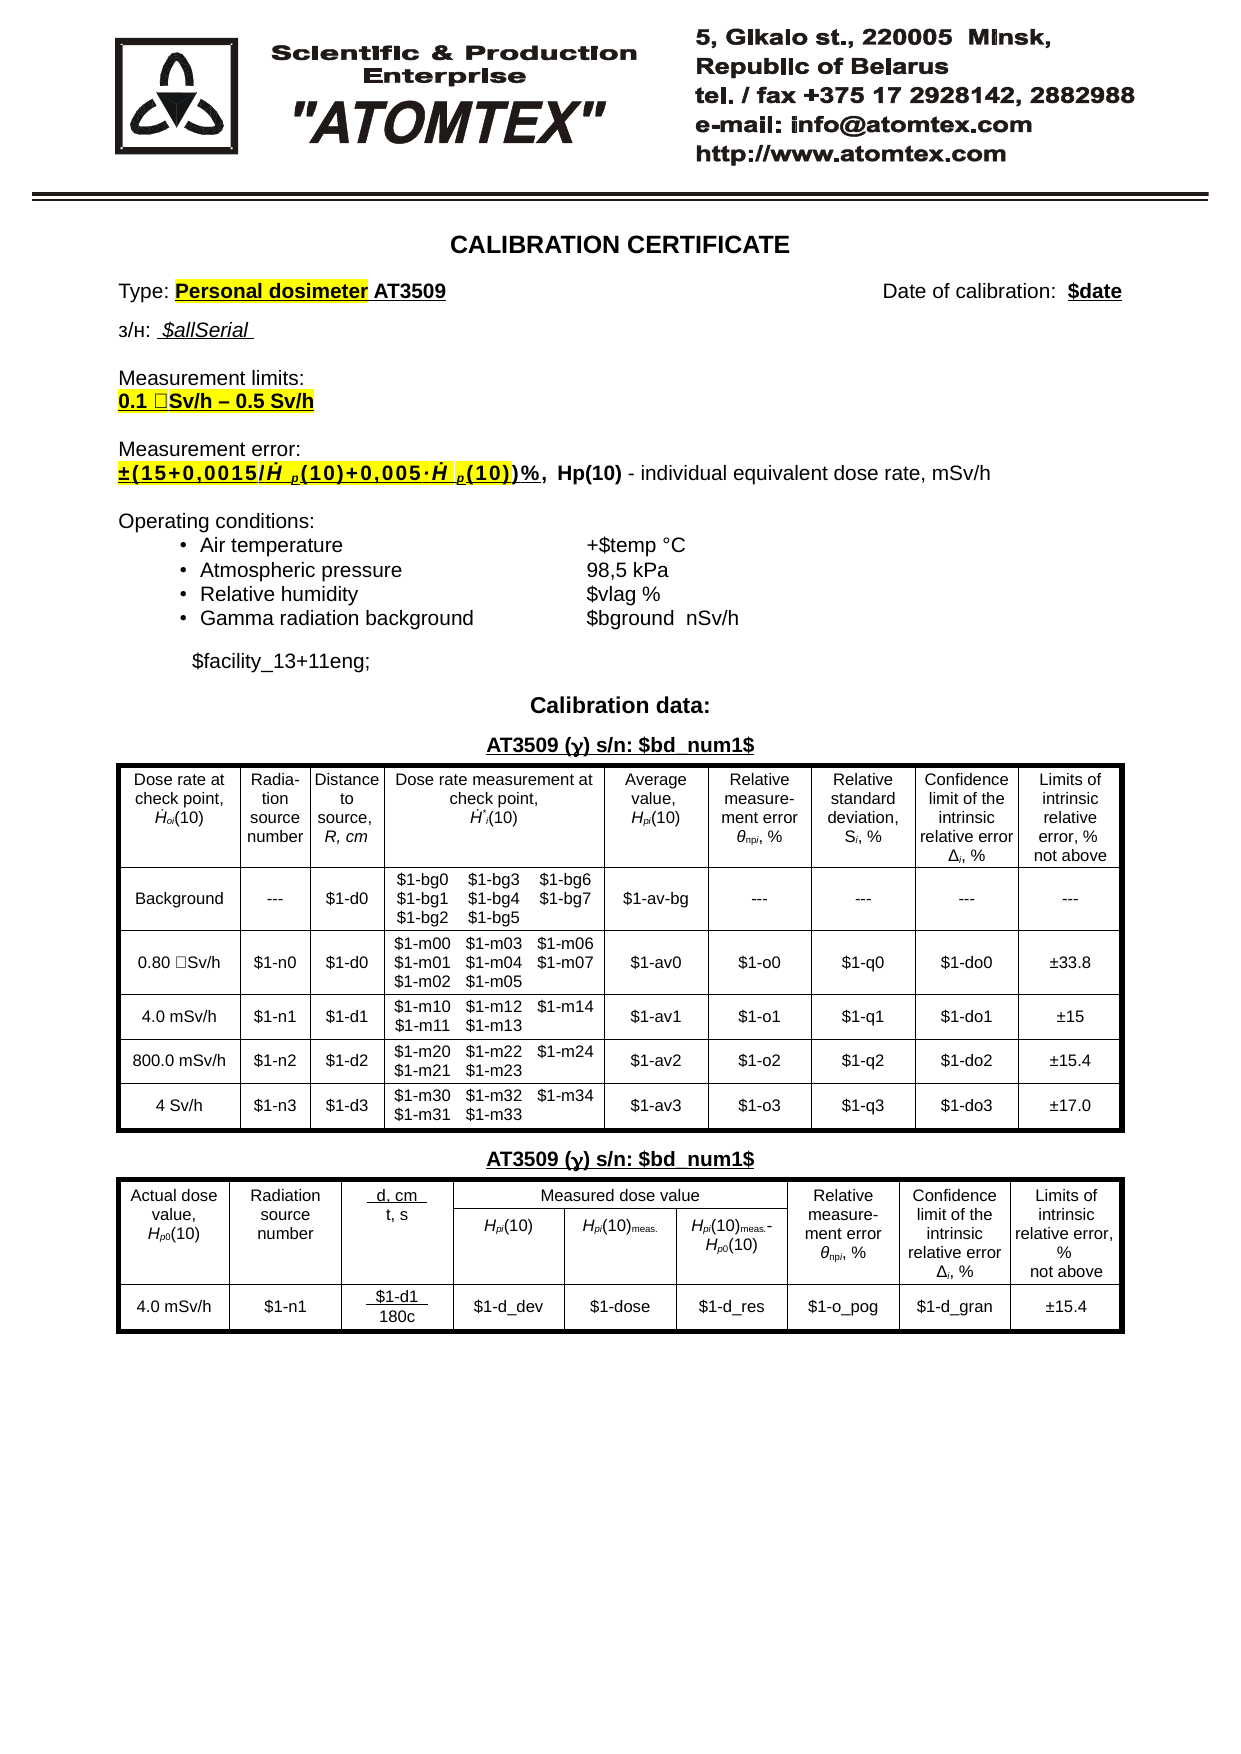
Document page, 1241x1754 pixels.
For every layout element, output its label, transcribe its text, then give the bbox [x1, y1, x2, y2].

table_cell Relative measure-ment error θпрi, % [709, 768, 811, 867]
table_cell ±15 [1019, 995, 1119, 1038]
text 0.1 Sv/h – 0.5 Sv/h [118, 389, 1122, 413]
table_cell $1-m00 $1-m01 $1-m02 $1-m03 $1-m04 $1-m05 $1-m06 $1-m07 [385, 931, 604, 994]
table_cell $1-m30 $1-m31 $1-m32 $1-m33 $1-m34 [385, 1084, 604, 1127]
list Atmospheric pressure 98,5 kPa [179, 557, 1122, 581]
table_cell $1-av2 [605, 1040, 708, 1083]
table_cell Limits of intrinsic relative error, % not above [1019, 768, 1119, 867]
table_cell $1-d_res [677, 1285, 787, 1329]
table_cell $1-o0 [709, 931, 811, 994]
table_cell Relative standard deviation, Si, % [812, 768, 915, 867]
table_cell 4 Sv/h [121, 1084, 240, 1127]
table_cell 4.0 mSv/h [121, 1285, 229, 1329]
table_cell Hpi(10)meas.-Hp0(10) [677, 1209, 787, 1284]
table_cell $1-do3 [916, 1084, 1018, 1127]
table_cell --- [916, 868, 1018, 930]
table_cell Average value, Hpi(10) [605, 768, 708, 867]
table_cell d, cm t, s [342, 1182, 453, 1284]
table_cell Hpi(10)meas. [565, 1209, 676, 1284]
table_cell 0.80 Sv/h [121, 931, 240, 994]
text Type: Personal dosimeter AT3509 Date of calibration: $date [118, 279, 1122, 303]
table_cell --- [1019, 868, 1119, 930]
table_cell 4.0 mSv/h [121, 995, 240, 1038]
list Air temperature +$temp °C [179, 533, 1122, 557]
text CALIBRATION CERTIFICATE [118, 230, 1122, 259]
table_cell $1-d1 [311, 995, 384, 1038]
table_header AT3509 () s/n: $bd_num1$ [118, 718, 1122, 763]
text Operating conditions: [118, 509, 1122, 533]
table_cell $1-d0 [311, 868, 384, 930]
table_cell Radiation source number [230, 1182, 341, 1284]
table_cell $1-q2 [812, 1040, 915, 1083]
text з/н: $allSerial [118, 317, 1122, 341]
table_cell ±15.4 [1019, 1040, 1119, 1083]
table_cell Confidence limit of the intrinsic relative error Δi, % [916, 768, 1018, 867]
table_cell Limits of intrinsic relative error, % not above [1011, 1182, 1119, 1284]
table_cell $1-d0 [311, 931, 384, 994]
table_cell $1-m10 $1-m11 $1-m12 $1-m13 $1-m14 [385, 995, 604, 1038]
table_cell ±33.8 [1019, 931, 1119, 994]
table_cell Hpi(10) [454, 1209, 564, 1284]
table_cell $1-o2 [709, 1040, 811, 1083]
table_cell $1-q0 [812, 931, 915, 994]
table_cell $1-dose [565, 1285, 676, 1329]
table_cell --- [709, 868, 811, 930]
table_cell $1-d2 [311, 1040, 384, 1083]
table_cell Radia-tion source number [241, 768, 310, 867]
table_cell Distance to source, R, сm [311, 768, 384, 867]
table_cell $1-av-bg [605, 868, 708, 930]
table_cell $1-m20 $1-m21 $1-m22 $1-m23 $1-m24 [385, 1040, 604, 1083]
table_cell $1-do0 [916, 931, 1018, 994]
table_cell $1-do1 [916, 995, 1018, 1038]
table_cell $1-n1 [241, 995, 310, 1038]
table_cell Measured dose value [454, 1182, 787, 1207]
text ±(15+0,0015/Ḣ p(10)+0,005·Ḣ p(10))%, Hр(10) - individual equivalent dose rate, mSv/h [118, 461, 1122, 485]
table_cell $1-d1 180c [342, 1285, 453, 1329]
text Calibration data: [118, 692, 1122, 718]
table_cell Background [121, 868, 240, 930]
table_cell Confidence limit of the intrinsic relative error Δi, % [900, 1182, 1010, 1284]
list Relative humidity $vlag % [179, 581, 1122, 606]
table_cell $1-av0 [605, 931, 708, 994]
list Gamma radiation background $bground nSv/h [179, 606, 1122, 629]
table_cell --- [241, 868, 310, 930]
table_cell $1-q1 [812, 995, 915, 1038]
table_cell $1-d_gran [900, 1285, 1010, 1329]
text Measurement limits: [118, 365, 1122, 389]
table_cell Relative measure-ment error θпрi, % [788, 1182, 899, 1284]
table_cell Dose rate measurement at check point, Ḣ*i(10) [385, 768, 604, 867]
table_cell $1-do2 [916, 1040, 1018, 1083]
table_cell --- [812, 868, 915, 930]
table_cell $1-av3 [605, 1084, 708, 1127]
table_cell ±17.0 [1019, 1084, 1119, 1127]
text $facility_13+11eng; [118, 649, 1122, 673]
table_cell $1-o_pog [788, 1285, 899, 1329]
table_header AT3509 () s/n: $bd_num1$ [118, 1133, 1122, 1177]
table_cell $1-bg0 $1-bg1 $1-bg2 $1-bg3 $1-bg4 $1-bg5 $1-bg6 $1-bg7 [385, 868, 604, 930]
table_cell $1-q3 [812, 1084, 915, 1127]
table_cell Actual dose value, Hp0(10) [121, 1182, 229, 1284]
table_cell $1-n0 [241, 931, 310, 994]
table_cell $1-n2 [241, 1040, 310, 1083]
table_cell $1-o3 [709, 1084, 811, 1127]
table_cell $1-n1 [230, 1285, 341, 1329]
table_cell $1-av1 [605, 995, 708, 1038]
table_cell $1-d_dev [454, 1285, 564, 1329]
table_cell $1-d3 [311, 1084, 384, 1127]
table_cell ±15.4 [1011, 1285, 1119, 1329]
text Measurement error: [118, 437, 1122, 461]
table_cell $1-n3 [241, 1084, 310, 1127]
table_cell Dose rate at check point, Ḣoi(10) [121, 768, 240, 867]
table_cell 800.0 mSv/h [121, 1040, 240, 1083]
table_cell $1-o1 [709, 995, 811, 1038]
